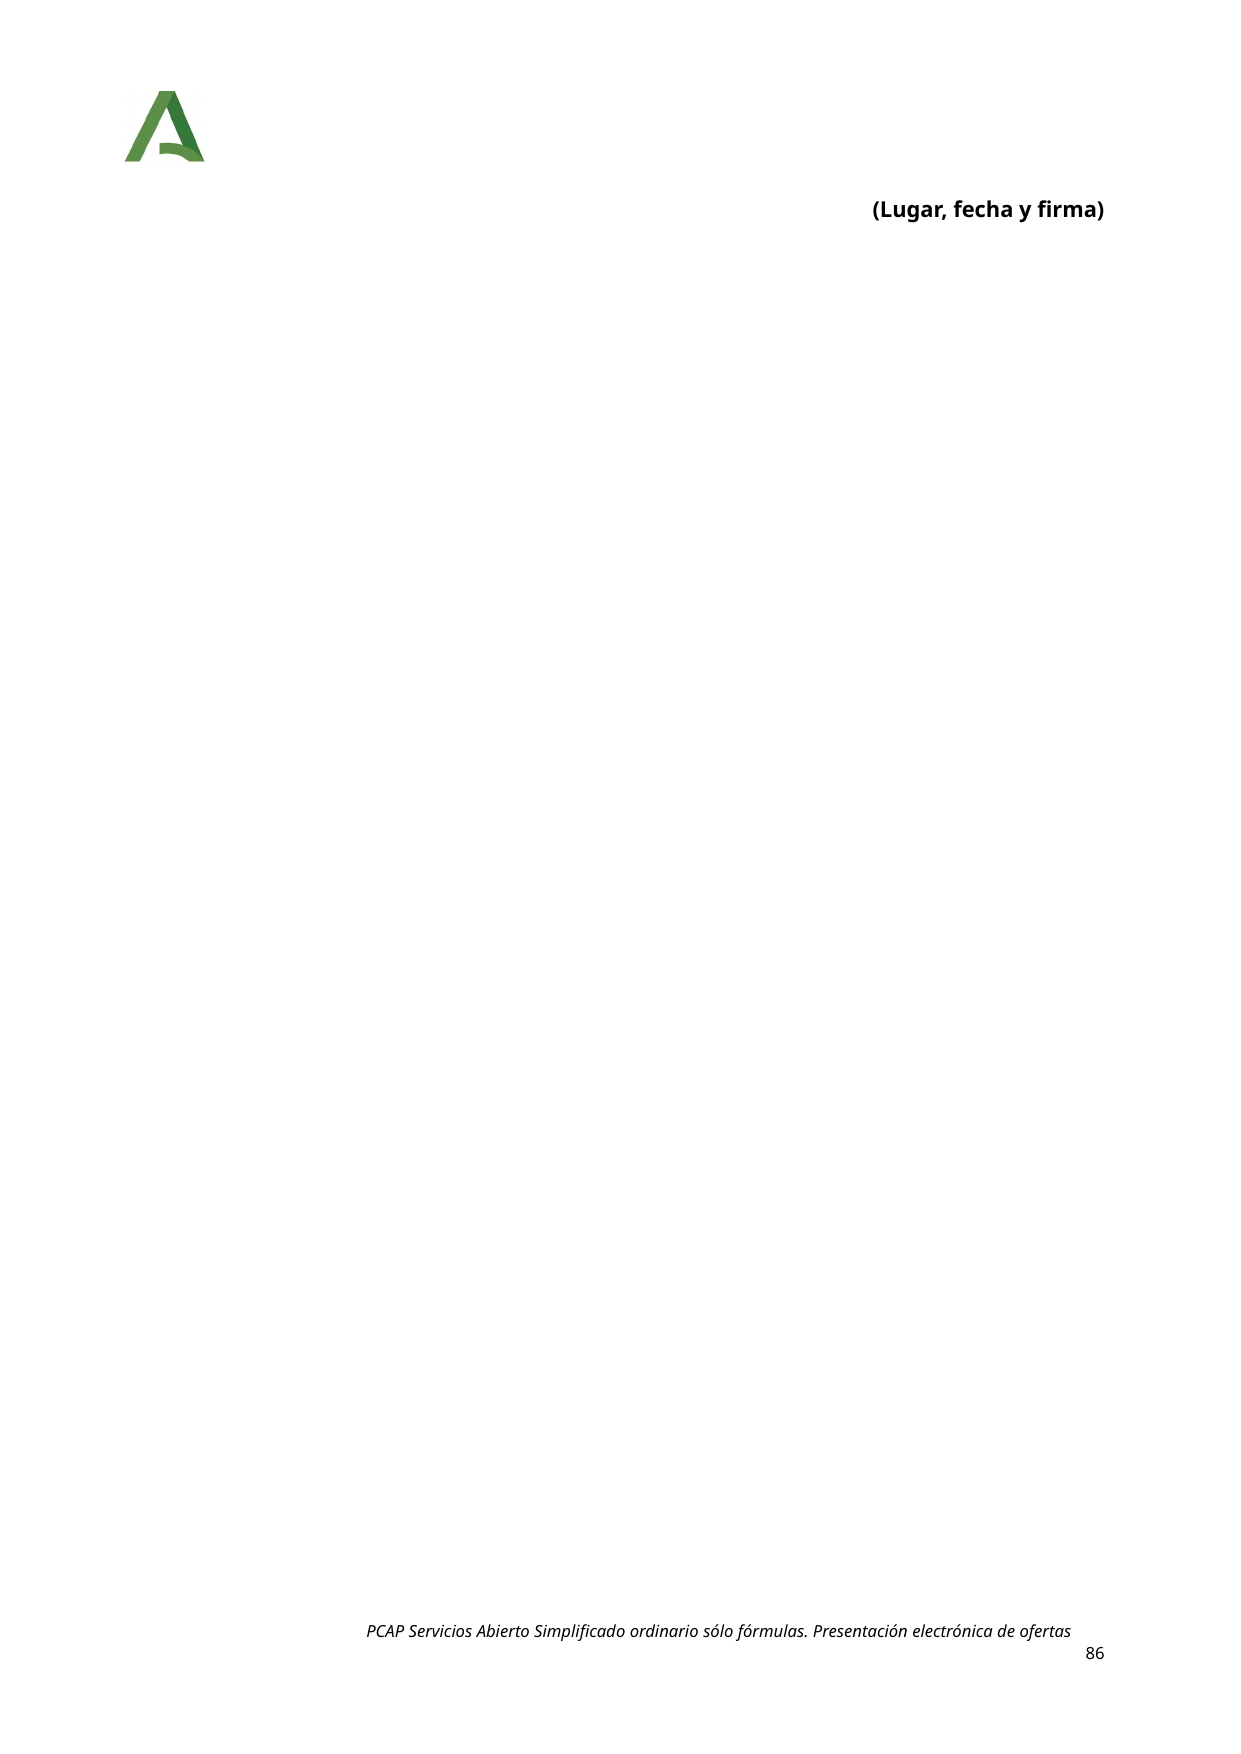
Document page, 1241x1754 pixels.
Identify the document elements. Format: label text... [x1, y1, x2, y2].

text (Lugar, fecha y firma) [129, 194, 1104, 224]
picture [120, 86, 209, 166]
